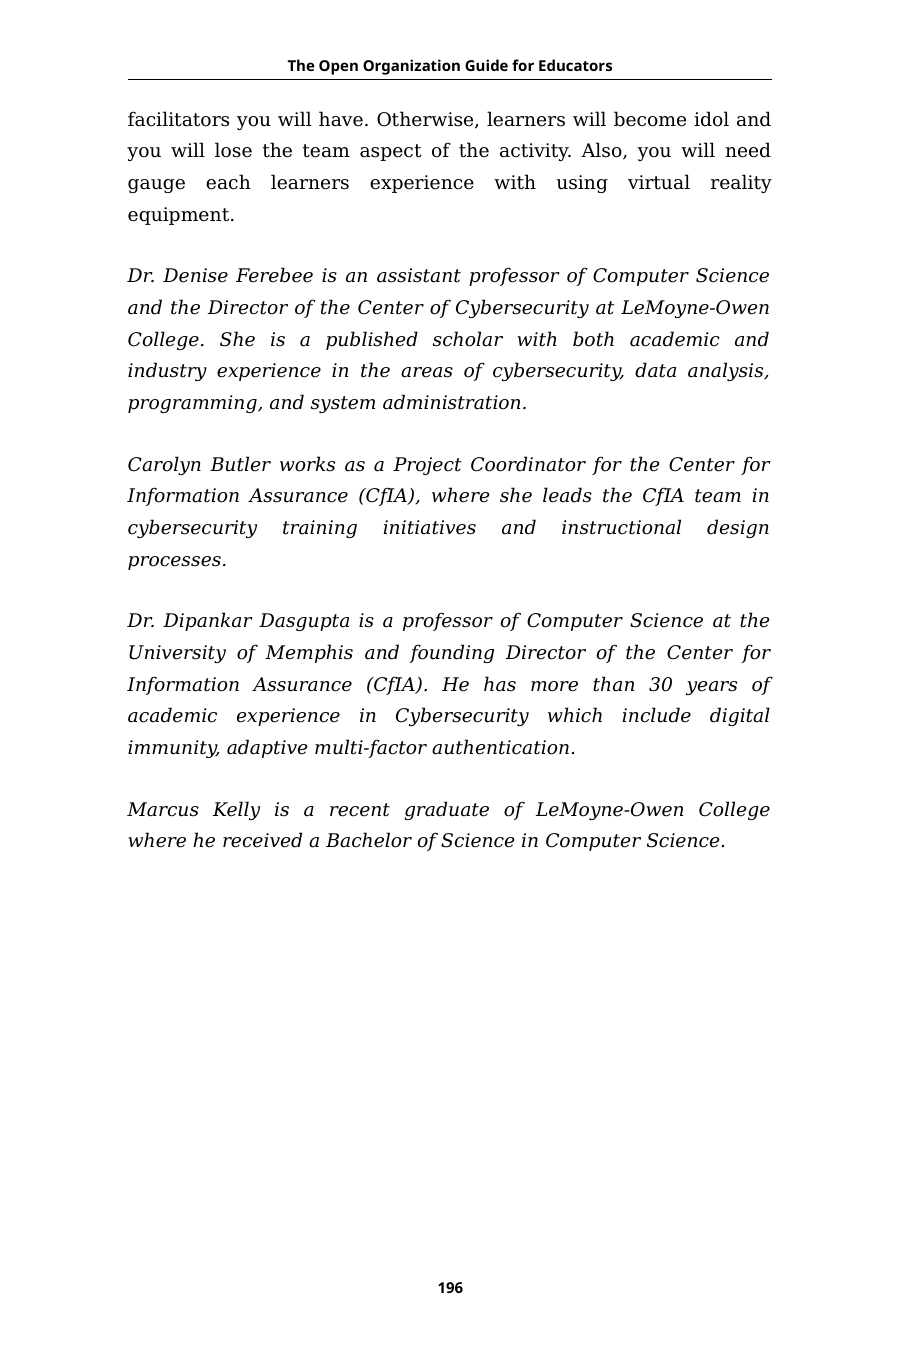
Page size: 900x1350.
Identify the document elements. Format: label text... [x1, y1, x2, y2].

text Dr. Denise Ferebee is an assistant professor of Computer Science and the Director of the Center of Cybersecurity at LeMoyne-Owen College. She is a published scholar with both academic and industry experience in the areas of cybersecurity, data analysis, programming, and system administration. [127, 265, 772, 414]
text Carolyn Butler works as a Project Coordinator for the Center for Information Assurance (CfIA), where she leads the CfIA team in cybersecurity training initiatives and instructional design processes. [127, 454, 772, 571]
text Marcus Kelly is a recent graduate of LeMoyne-Owen College where he received a Bachelor of Science in Computer Science. [127, 799, 772, 852]
text Dr. Dipankar Dasgupta is a professor of Computer Science at the University of Memphis and founding Director of the Center for Information Assurance (CfIA). He has more than 30 years of academic experience in Cybersecurity which include digital immunity, adaptive multi-factor authentication. [127, 610, 772, 759]
text facilitators you will have. Otherwise, learners will become idol and you will lose the team aspect of the activity. Also, you will need gauge each learners experience with using virtual reality equipment. [127, 109, 772, 226]
